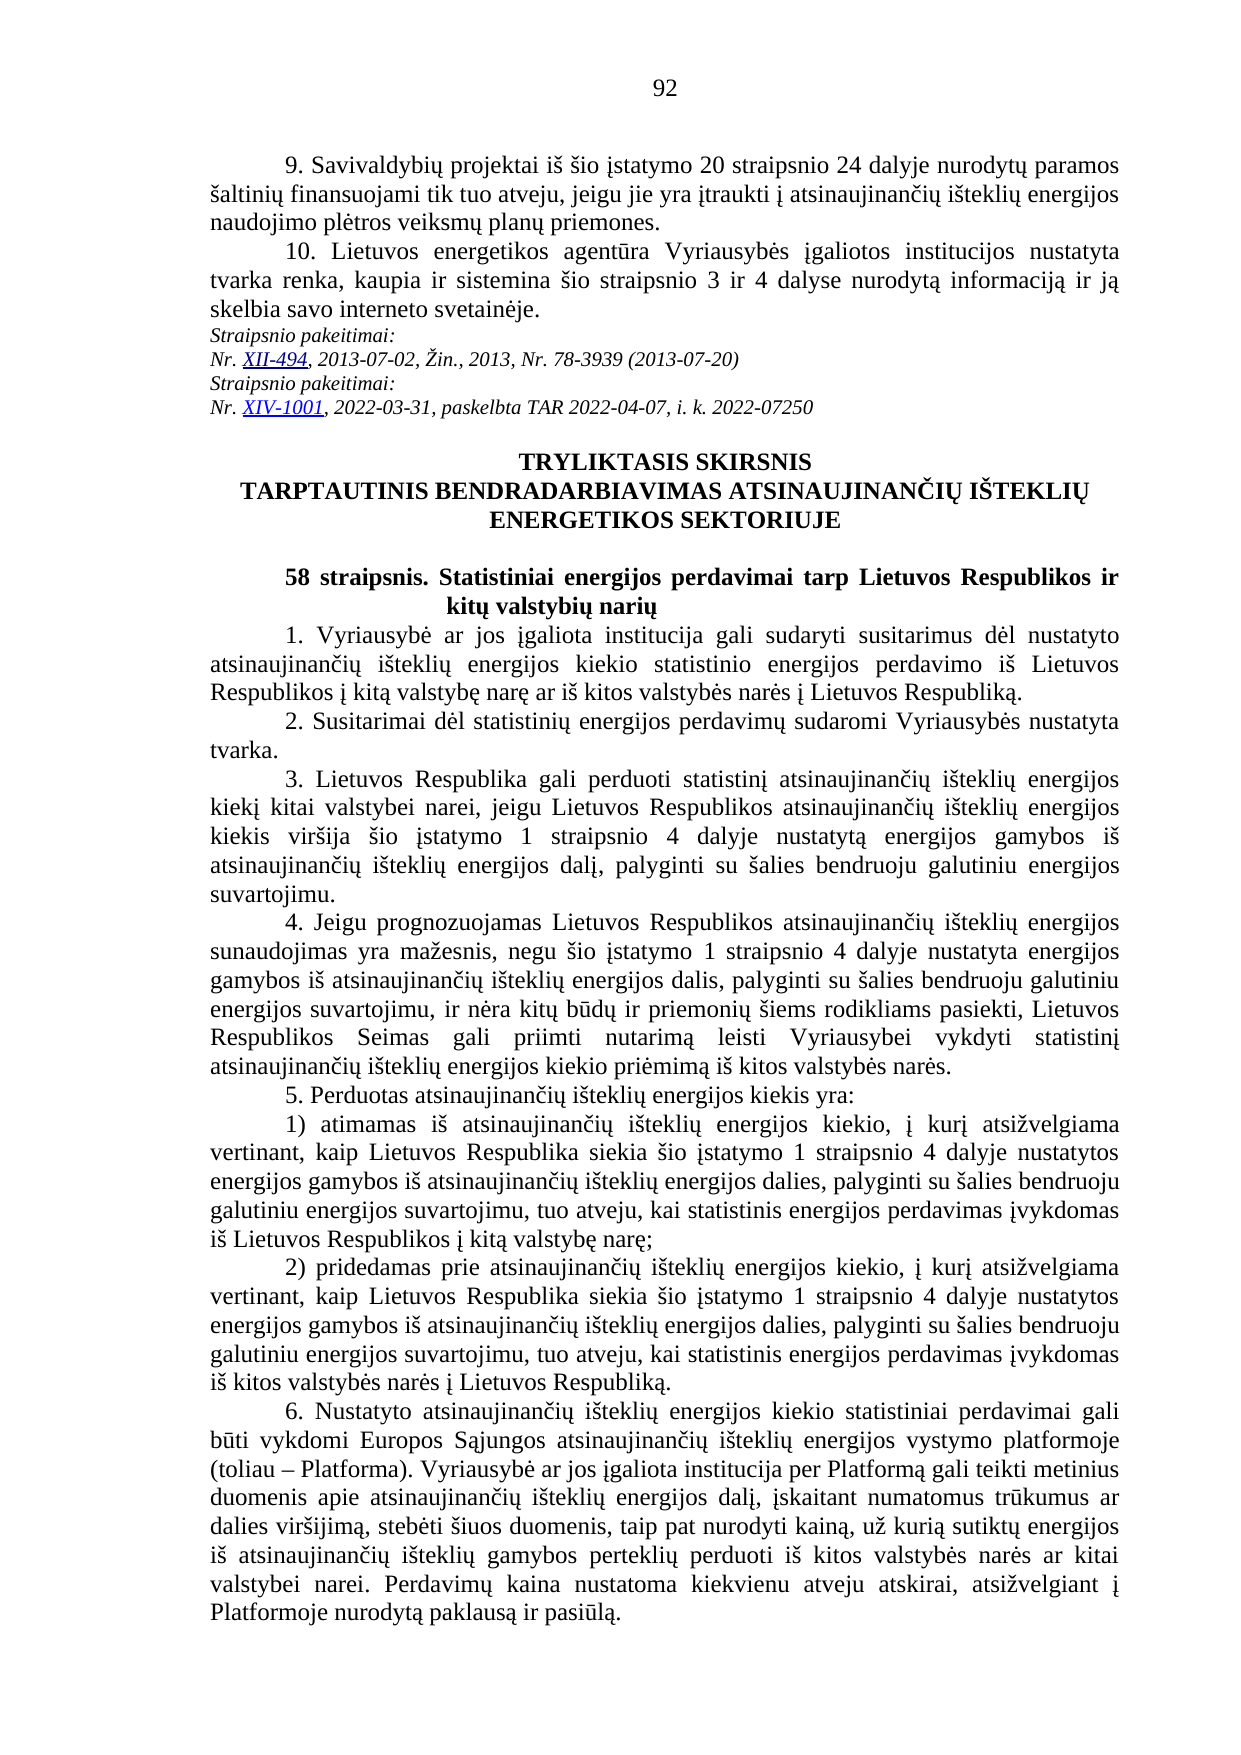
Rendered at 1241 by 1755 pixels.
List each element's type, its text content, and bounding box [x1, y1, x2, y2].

text Straipsnio pakeitimai: [210, 322, 1120, 347]
text 58 straipsnis. Statistiniai energijos perdavimai tarp Lietuvos Respublikos ir kitų valstybių narių [285, 562, 1120, 620]
text 3. Lietuvos Respublika gali perduoti statistinį atsinaujinančių išteklių energijos kiekį kitai valstybei narei, jeigu Lietuvos Respublikos atsinaujinančių išteklių energijos kiekis viršija šio įstatymo 1 straipsnio 4 dalyje nustatytą energijos gamybos iš atsinaujinančių išteklių energijos dalį, palyginti su šalies bendruoju galutiniu energijos suvartojimu. [210, 764, 1120, 907]
text 4. Jeigu prognozuojamas Lietuvos Respublikos atsinaujinančių išteklių energijos sunaudojimas yra mažesnis, negu šio įstatymo 1 straipsnio 4 dalyje nustatyta energijos gamybos iš atsinaujinančių išteklių energijos dalis, palyginti su šalies bendruoju galutiniu energijos suvartojimu, ir nėra kitų būdų ir priemonių šiems rodikliams pasiekti, Lietuvos Respublikos Seimas gali priimti nutarimą leisti Vyriausybei vykdyti statistinį atsinaujinančių išteklių energijos kiekio priėmimą iš kitos valstybės narės. [210, 907, 1120, 1080]
text TRYLIKTASIS SKIRSNIS [210, 447, 1120, 476]
text Straipsnio pakeitimai: [210, 371, 1120, 395]
text 6. Nustatyto atsinaujinančių išteklių energijos kiekio statistiniai perdavimai gali būti vykdomi Europos Sąjungos atsinaujinančių išteklių energijos vystymo platformoje (toliau – Platforma). Vyriausybė ar jos įgaliota institucija per Platformą gali teikti metinius duomenis apie atsinaujinančių išteklių energijos dalį, įskaitant numatomus trūkumus ar dalies viršijimą, stebėti šiuos duomenis, taip pat nurodyti kainą, už kurią sutiktų energijos iš atsinaujinančių išteklių gamybos perteklių perduoti iš kitos valstybės narės ar kitai valstybei narei. Perdavimų kaina nustatoma kiekvienu atveju atskirai, atsižvelgiant į Platformoje nurodytą paklausą ir pasiūlą. [210, 1396, 1120, 1626]
text 10. Lietuvos energetikos agentūra Vyriausybės įgaliotos institucijos nustatyta tvarka renka, kaupia ir sistemina šio straipsnio 3 ir 4 dalyse nurodytą informaciją ir ją skelbia savo interneto svetainėje. [210, 236, 1120, 322]
text 5. Perduotas atsinaujinančių išteklių energijos kiekis yra: [210, 1080, 1120, 1109]
text Nr. XII-494, 2013-07-02, Žin., 2013, Nr. 78-3939 (2013-07-20) [210, 347, 1120, 371]
text 9. Savivaldybių projektai iš šio įstatymo 20 straipsnio 24 dalyje nurodytų paramos šaltinių finansuojami tik tuo atveju, jeigu jie yra įtraukti į atsinaujinančių išteklių energijos naudojimo plėtros veiksmų planų priemones. [210, 150, 1120, 236]
text 2. Susitarimai dėl statistinių energijos perdavimų sudaromi Vyriausybės nustatyta tvarka. [210, 706, 1120, 764]
text 1. Vyriausybė ar jos įgaliota institucija gali sudaryti susitarimus dėl nustatyto atsinaujinančių išteklių energijos kiekio statistinio energijos perdavimo iš Lietuvos Respublikos į kitą valstybę narę ar iš kitos valstybės narės į Lietuvos Respubliką. [210, 620, 1120, 706]
text 1) atimamas iš atsinaujinančių išteklių energijos kiekio, į kurį atsižvelgiama vertinant, kaip Lietuvos Respublika siekia šio įstatymo 1 straipsnio 4 dalyje nustatytos energijos gamybos iš atsinaujinančių išteklių energijos dalies, palyginti su šalies bendruoju galutiniu energijos suvartojimu, tuo atveju, kai statistinis energijos perdavimas įvykdomas iš Lietuvos Respublikos į kitą valstybę narę; [210, 1109, 1120, 1252]
text Nr. XIV-1001, 2022-03-31, paskelbta TAR 2022-04-07, i. k. 2022-07250 [210, 395, 1120, 419]
text 2) pridedamas prie atsinaujinančių išteklių energijos kiekio, į kurį atsižvelgiama vertinant, kaip Lietuvos Respublika siekia šio įstatymo 1 straipsnio 4 dalyje nustatytos energijos gamybos iš atsinaujinančių išteklių energijos dalies, palyginti su šalies bendruoju galutiniu energijos suvartojimu, tuo atveju, kai statistinis energijos perdavimas įvykdomas iš kitos valstybės narės į Lietuvos Respubliką. [210, 1252, 1120, 1396]
text TARPTAUTINIS BENDRADARBIAVIMAS ATSINAUJINANČIŲ IŠTEKLIŲ ENERGETIKOS SEKTORIUJE [210, 476, 1120, 534]
